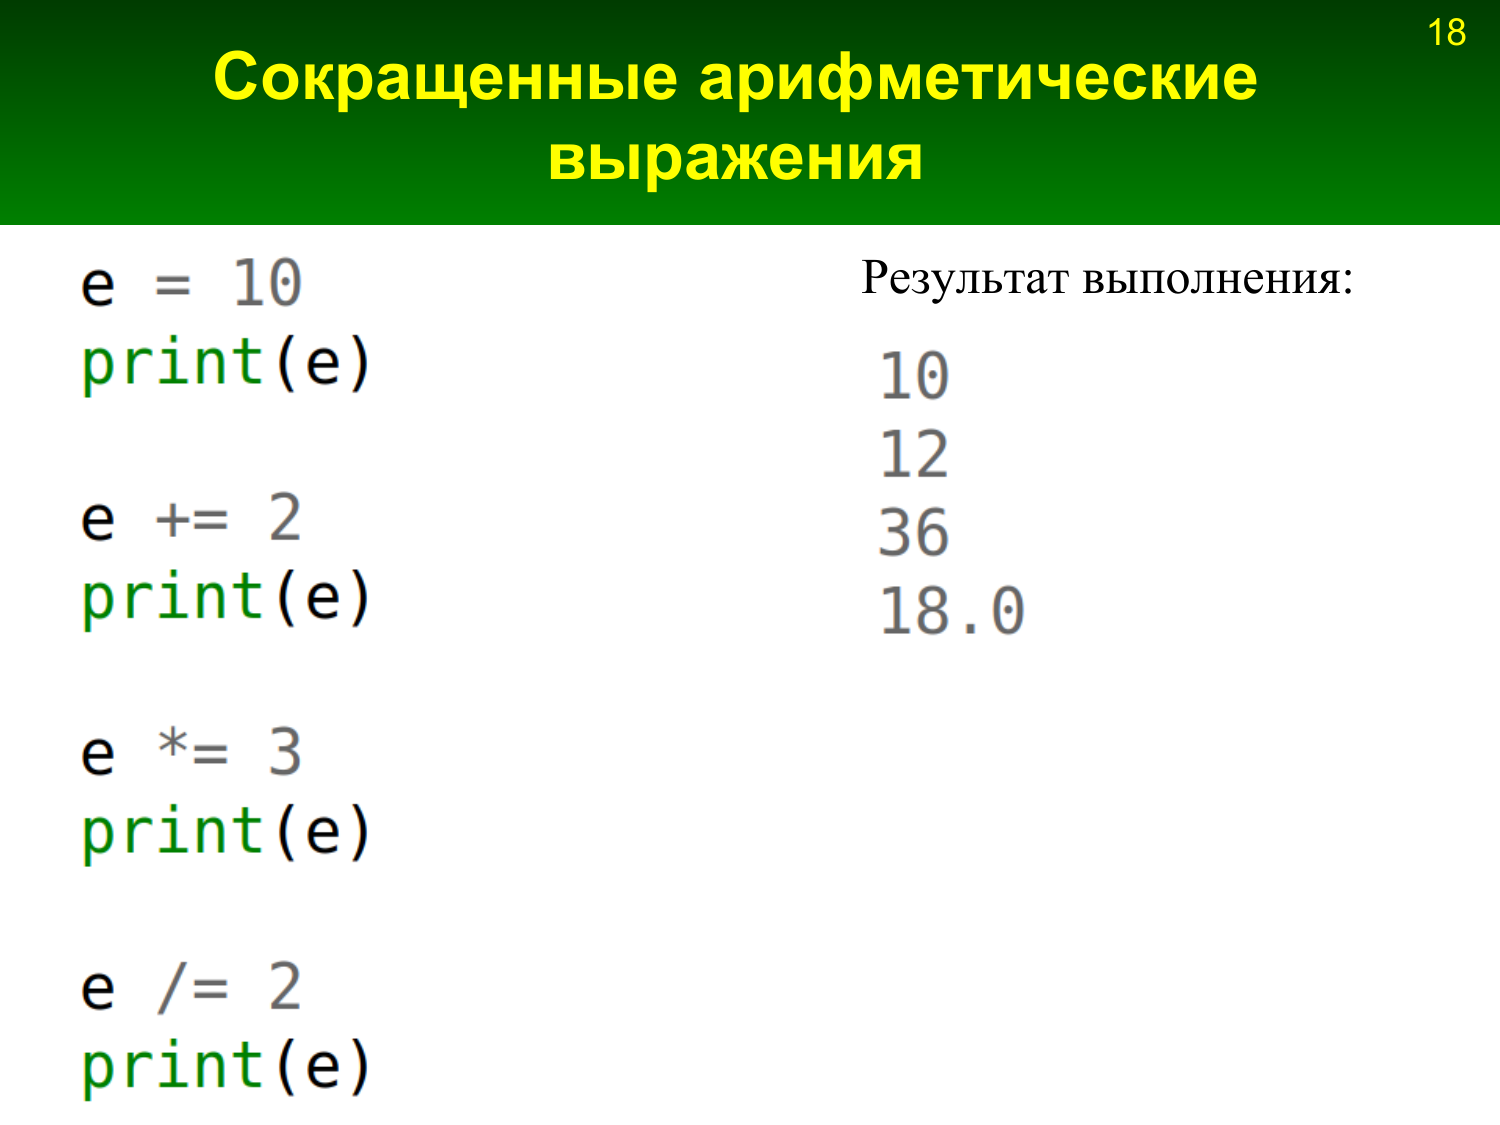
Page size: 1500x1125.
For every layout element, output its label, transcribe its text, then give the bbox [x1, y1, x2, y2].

text_box Результат выполнения: [861, 236, 1371, 312]
picture [59, 243, 403, 1125]
picture [851, 322, 1040, 662]
title Сокращенные арифметические выражения [47, 11, 1426, 215]
